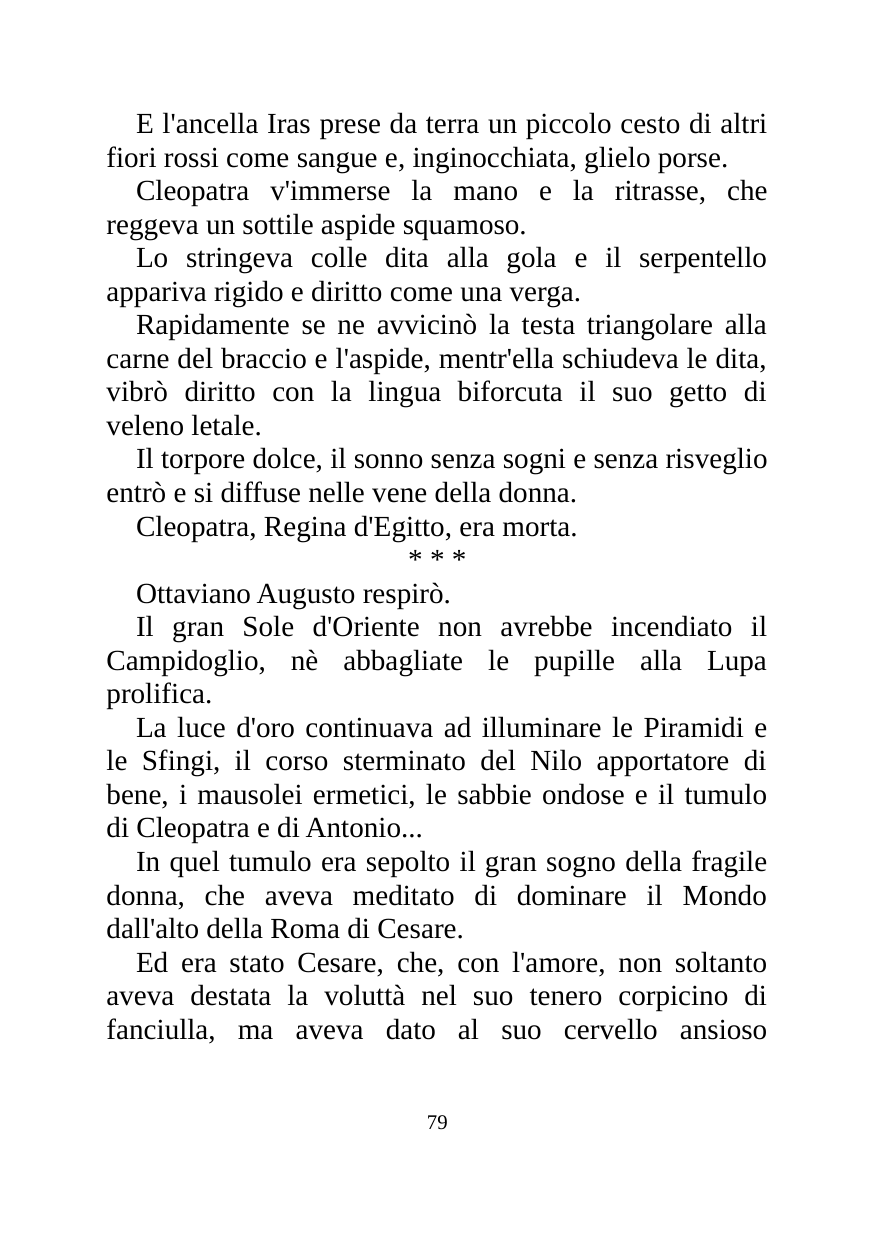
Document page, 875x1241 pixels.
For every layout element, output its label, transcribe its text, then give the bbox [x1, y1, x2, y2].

text Il gran Sole d'Oriente non avrebbe incendiato il Campidoglio, nè abbagliate le pupille alla Lupa prolifica. [106, 609, 768, 710]
text Il torpore dolce, il sonno senza sogni e senza risveglio entrò e si diffuse nelle vene della donna. [106, 442, 768, 509]
text Cleopatra, Regina d'Egitto, era morta. [106, 509, 768, 542]
text La luce d'oro continuava ad illuminare le Piramidi e le Sfingi, il corso sterminato del Nilo apportatore di bene, i mausolei ermetici, le sabbie ondose e il tumulo di Cleopatra e di Antonio... [106, 710, 768, 844]
text Rapidamente se ne avvicinò la testa triangolare alla carne del braccio e l'aspide, mentr'ella schiudeva le dita, vibrò diritto con la lingua biforcuta il suo getto di veleno letale. [106, 307, 768, 442]
text Ed era stato Cesare, che, con l'amore, non soltanto aveva destata la voluttà nel suo tenero corpicino di fanciulla, ma aveva dato al suo cervello ansioso [106, 945, 768, 1045]
text E l'ancella Iras prese da terra un piccolo cesto di altri fiori rossi come sangue e, inginocchiata, glielo porse. [106, 106, 768, 173]
text In quel tumulo era sepolto il gran sogno della fragile donna, che aveva meditato di dominare il Mondo dall'alto della Roma di Cesare. [106, 844, 768, 945]
text Lo stringeva colle dita alla gola e il serpentello appariva rigido e diritto come una verga. [106, 240, 768, 307]
text Cleopatra v'immerse la mano e la ritrasse, che reggeva un sottile aspide squamoso. [106, 173, 768, 240]
text * * * [106, 542, 768, 576]
text Ottaviano Augusto respirò. [106, 576, 768, 609]
